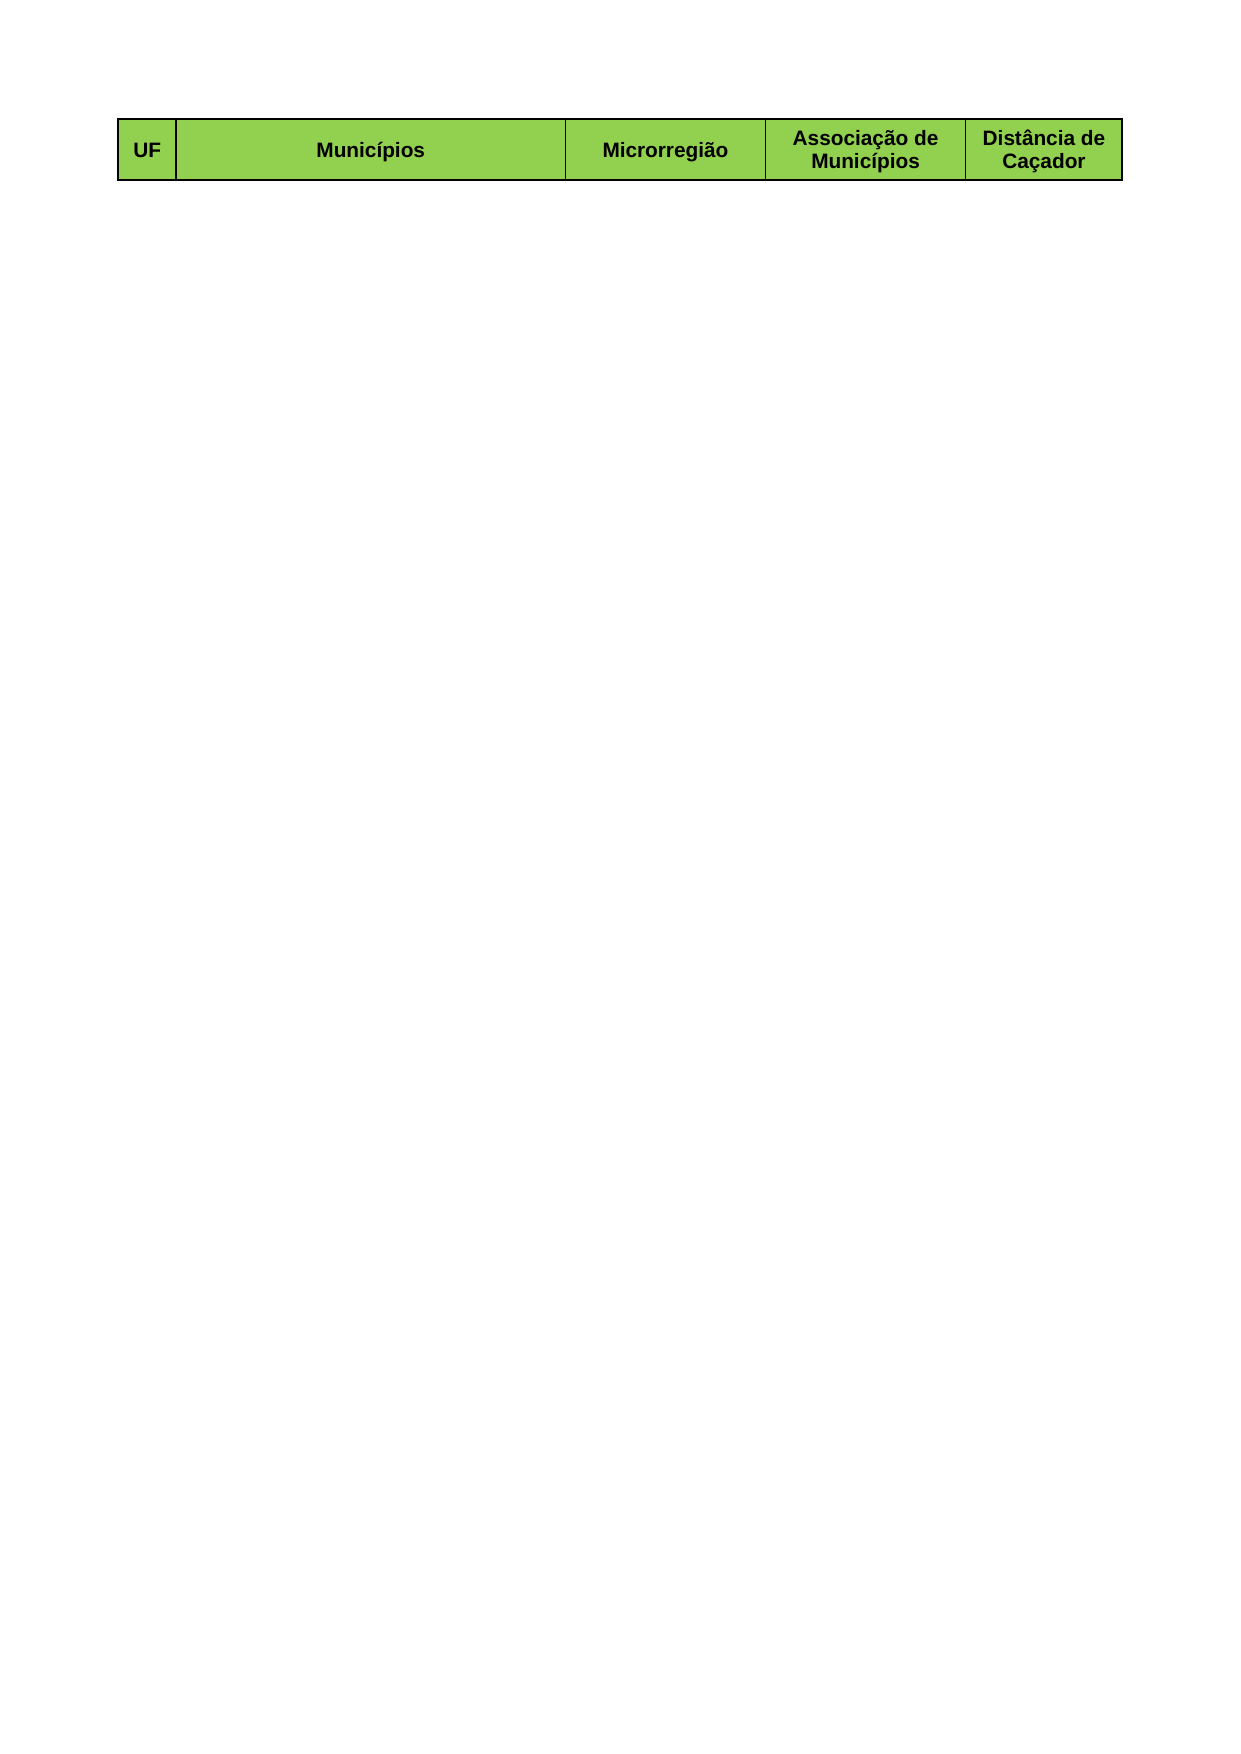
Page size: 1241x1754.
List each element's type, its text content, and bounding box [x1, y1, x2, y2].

table_header Associação de Municípios [766, 120, 965, 179]
table_header Distância de Caçador [966, 120, 1121, 179]
table_header Microrregião [566, 120, 765, 179]
table_header UF [119, 120, 175, 179]
table_header Municípios [177, 120, 565, 179]
